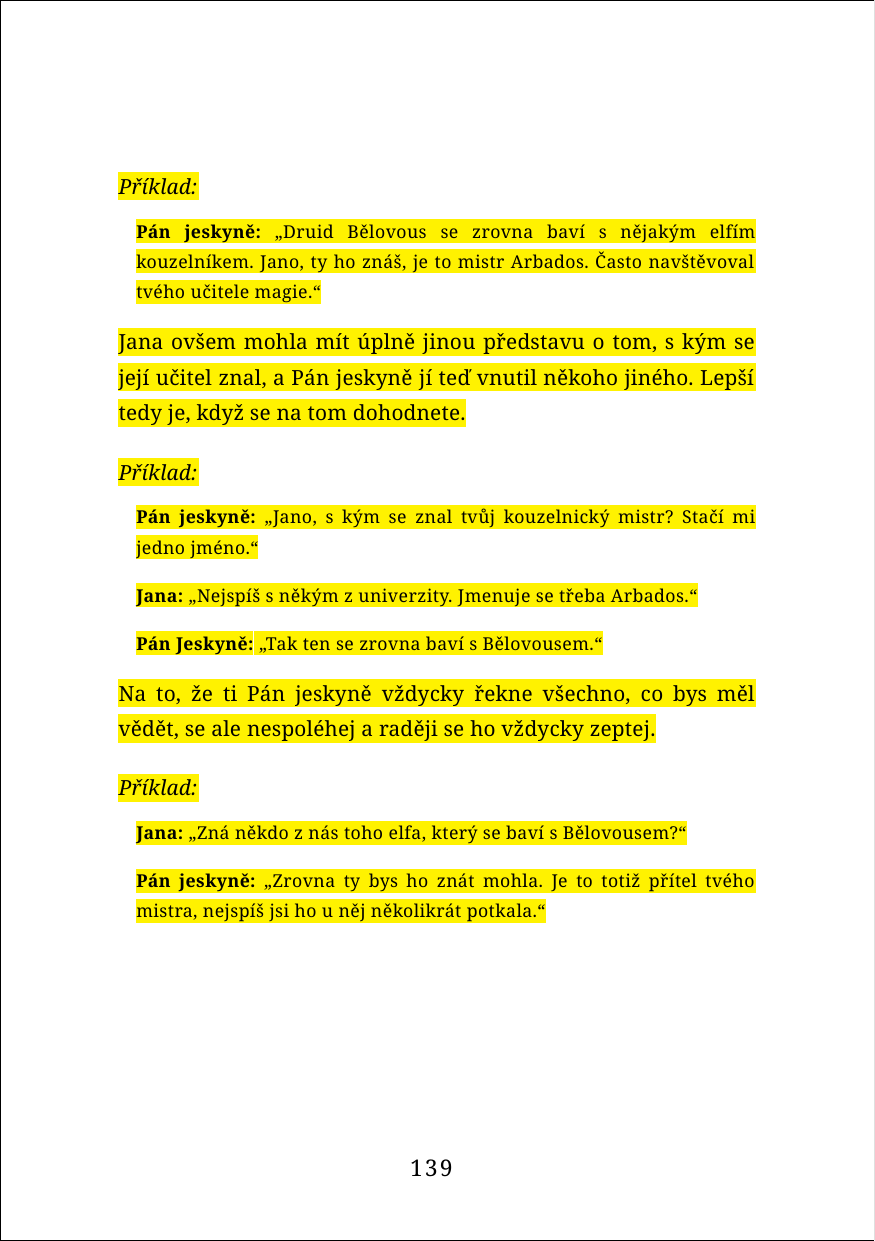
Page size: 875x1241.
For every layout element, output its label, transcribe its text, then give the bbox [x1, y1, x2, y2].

text Pán jeskyně: „Zrovna ty bys ho znát mohla. Je to totiž přítel tvého mistra, nejspíš jsi ho u něj několikrát potkala.“ [136, 869, 756, 923]
text Příklad: [118, 172, 756, 200]
text Jana: „Nejspíš s někým z univerzity. Jmenuje se třeba Arbados.“ [136, 583, 756, 607]
text Jana: „Zná někdo z nás toho elfa, který se baví s Bělovousem?“ [136, 821, 756, 845]
text Příklad: [118, 458, 756, 486]
text Pán Jeskyně: „Tak ten se zrovna baví s Bělovousem.“ [136, 631, 756, 655]
text Příklad: [118, 773, 756, 802]
text Jana ovšem mohla mít úplně jinou představu o tom, s kým se její učitel znal, a Pán jeskyně jí teď vnutil někoho jiného. Lepší tedy je, když se na tom dohodnete. [118, 327, 756, 427]
text Pán jeskyně: „Jano, s kým se znal tvůj kouzelnický mistr? Stačí mi jedno jméno.“ [136, 505, 756, 559]
text Pán jeskyně: „Druid Bělovous se zrovna baví s nějakým elfím kouzelníkem. Jano, ty ho znáš, je to mistr Arbados. Často navštěvoval tvého učitele magie.“ [136, 219, 756, 304]
text Na to, že ti Pán jeskyně vždycky řekne všechno, co bys měl vědět, se ale nespoléhej a raději se ho vždycky zeptej. [118, 679, 756, 743]
